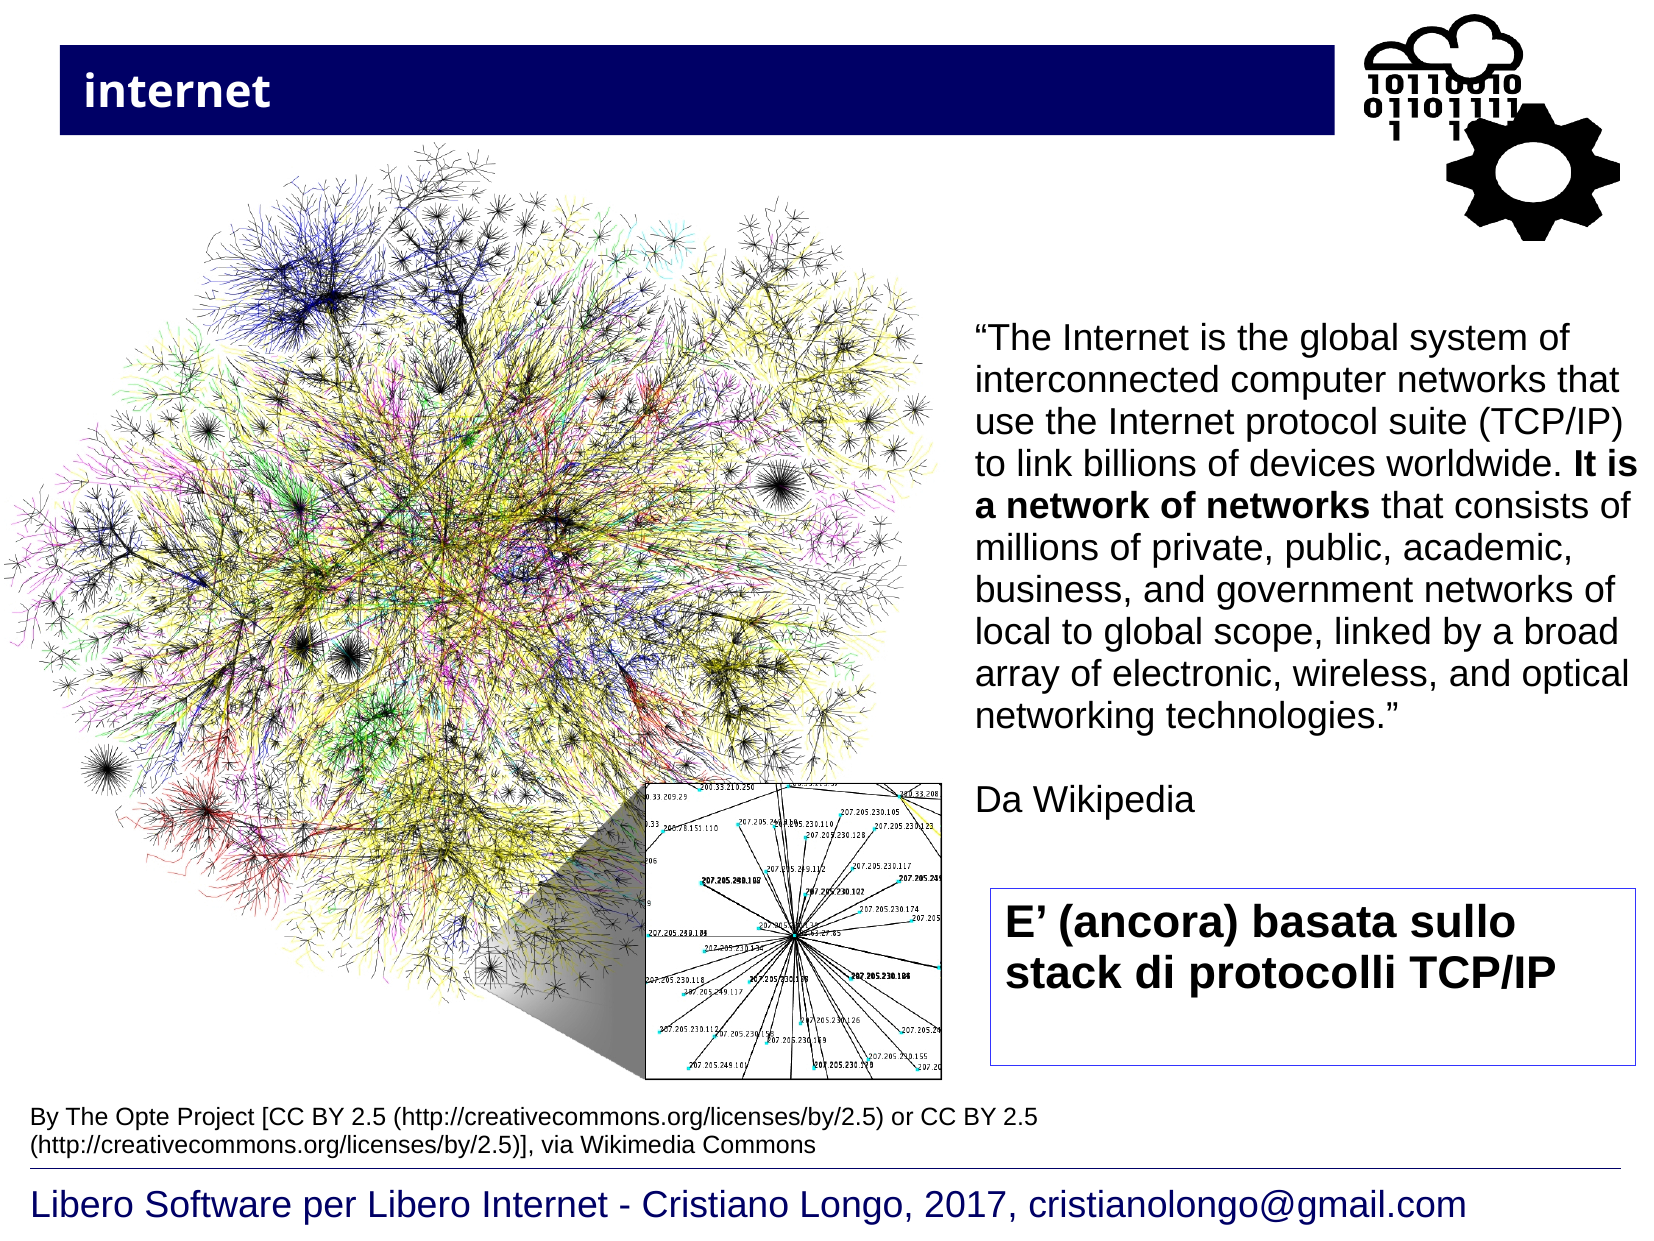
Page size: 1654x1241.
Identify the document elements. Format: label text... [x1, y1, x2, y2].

text_box E’ (ancora) basata sullo stack di protocolli TCP/IP [990, 888, 1636, 1066]
list internet [59, 45, 1335, 136]
picture [4, 142, 946, 1084]
text_box By The Opte Project [CC BY 2.5 (http://creativecommons.org/licenses/by/2.5) or CC BY 2.5 (http://creativecommons.org/licenses/by/2.5)], via Wikimedia Commons [15, 1095, 1111, 1166]
text_box Libero Software per Libero Internet - Cristiano Longo, 2017, cristianolongo@gmail.com [15, 1168, 1653, 1241]
picture [1364, 14, 1620, 241]
text_box “The Internet is the global system of interconnected computer networks that use the Internet protocol suite (TCP/IP) to link billions of devices worldwide. It is a network of networks that consists of millions of private, public, academic, business, and government networks of local to global scope, linked by a broad array of electronic, wireless, and optical networking technologies.” Da Wikipedia [960, 309, 1653, 871]
